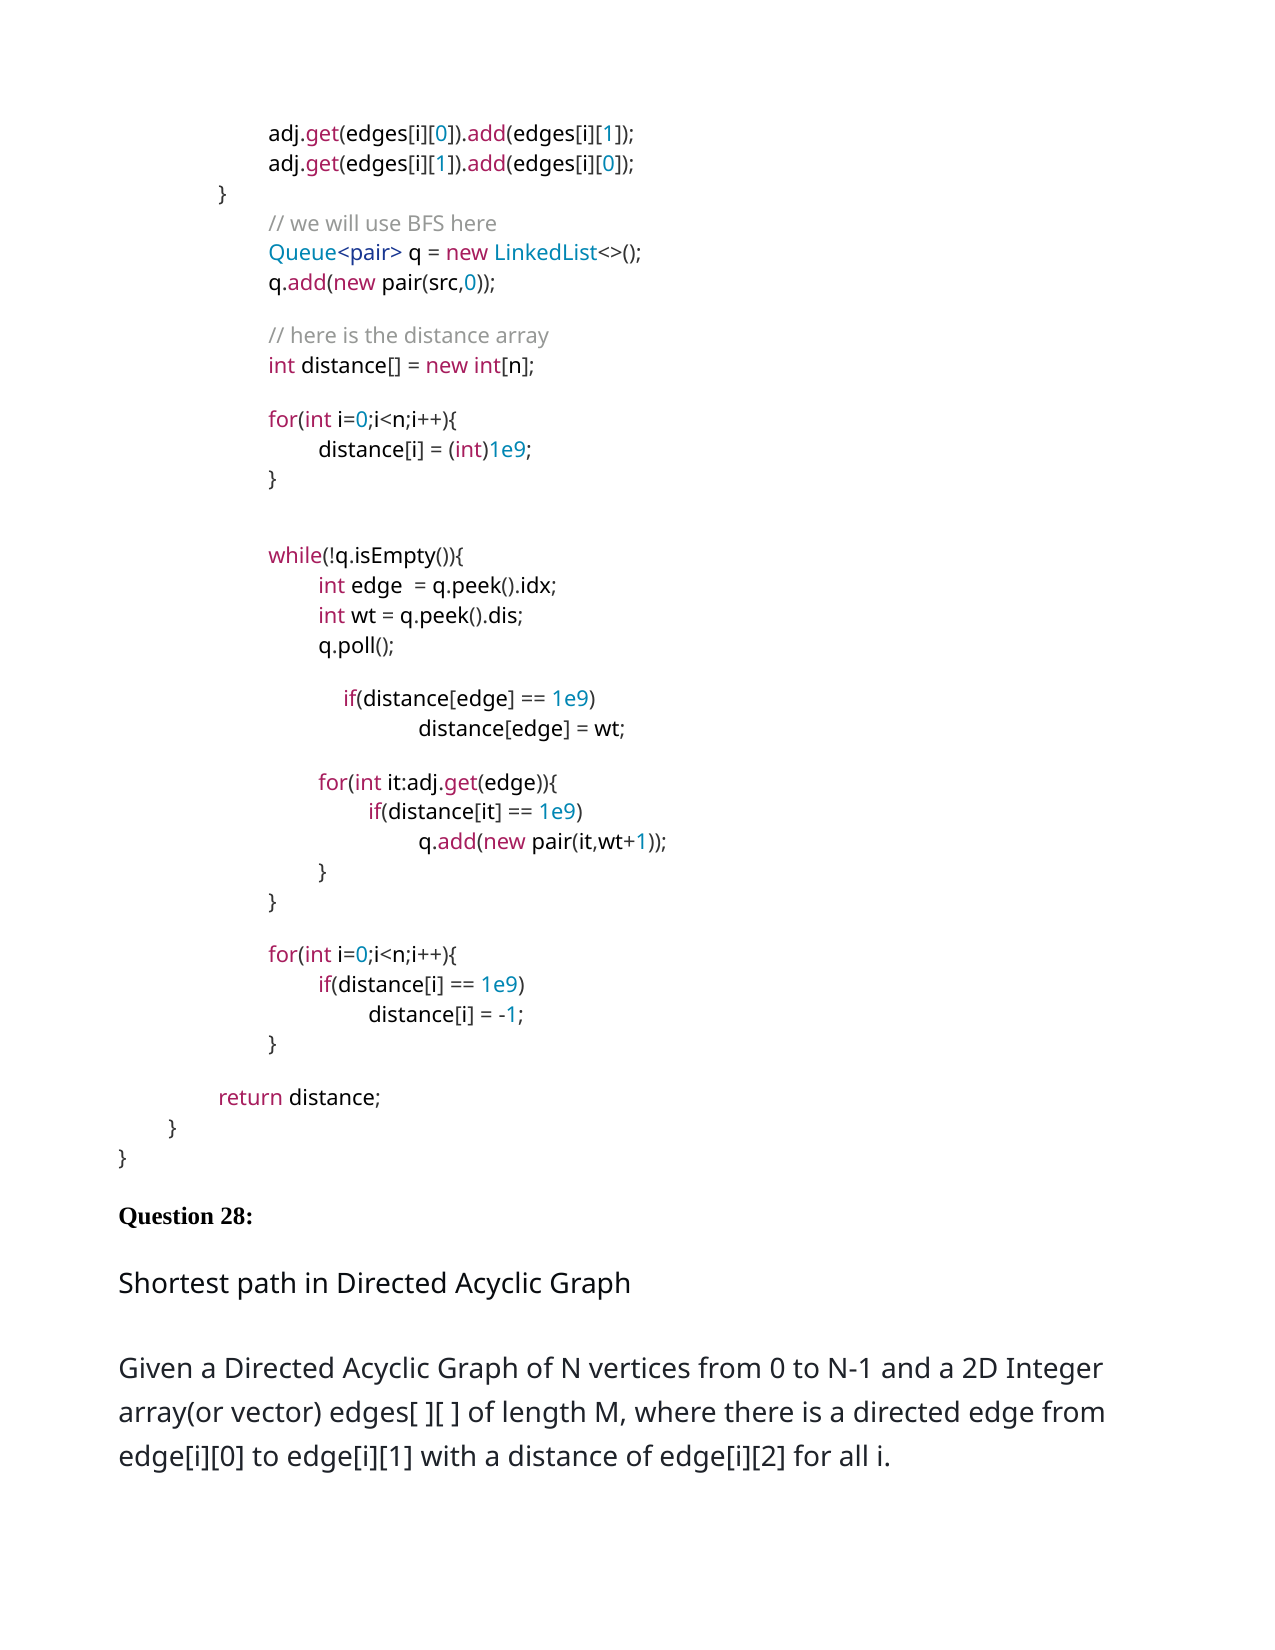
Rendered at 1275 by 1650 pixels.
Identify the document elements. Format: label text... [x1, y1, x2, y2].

text int wt = q.peek().dis; [118, 600, 1157, 630]
text q.add(new pair(src,0)); [118, 267, 1157, 297]
text // here is the distance array [118, 321, 1157, 350]
text distance[i] = -1; [118, 999, 1157, 1028]
text } [118, 886, 1157, 915]
text int edge = q.peek().idx; [118, 570, 1157, 600]
text } [118, 463, 1157, 493]
subtitle Shortest path in Directed Acyclic Graph [118, 1263, 1157, 1301]
text while(!q.isEmpty()){ [118, 540, 1157, 570]
text adj.get(edges[i][0]).add(edges[i][1]); [118, 118, 1157, 148]
text } [118, 178, 1157, 207]
text if(distance[it] == 1e9) [118, 796, 1157, 826]
text Queue<pair> q = new LinkedList<>(); [118, 237, 1157, 267]
text Question 28: [118, 1201, 1157, 1229]
text } [118, 856, 1157, 886]
text if(distance[i] == 1e9) [118, 969, 1157, 999]
text for(int it:adj.get(edge)){ [118, 766, 1157, 796]
text for(int i=0;i<n;i++){ [118, 404, 1157, 433]
text return distance; [118, 1082, 1157, 1112]
text } [118, 1112, 1157, 1141]
text } [118, 1141, 1157, 1171]
text q.poll(); [118, 630, 1157, 659]
text int distance[] = new int[n]; [118, 350, 1157, 380]
text adj.get(edges[i][1]).add(edges[i][0]); [118, 148, 1157, 178]
text distance[edge] = wt; [118, 713, 1157, 743]
text } [118, 1028, 1157, 1058]
text if(distance[edge] == 1e9) [118, 683, 1157, 713]
text Given a Directed Acyclic Graph of N vertices from 0 to N-1 and a 2D Integer array(or vector) edges[ ][ ] of length M, where there is a directed edge from edge[i][0] to edge[i][1] with a distance of edge[i][2] for all i. [118, 1314, 1157, 1475]
text q.add(new pair(it,wt+1)); [118, 826, 1157, 856]
text for(int i=0;i<n;i++){ [118, 939, 1157, 969]
text // we will use BFS here [118, 207, 1157, 237]
text distance[i] = (int)1e9; [118, 433, 1157, 463]
